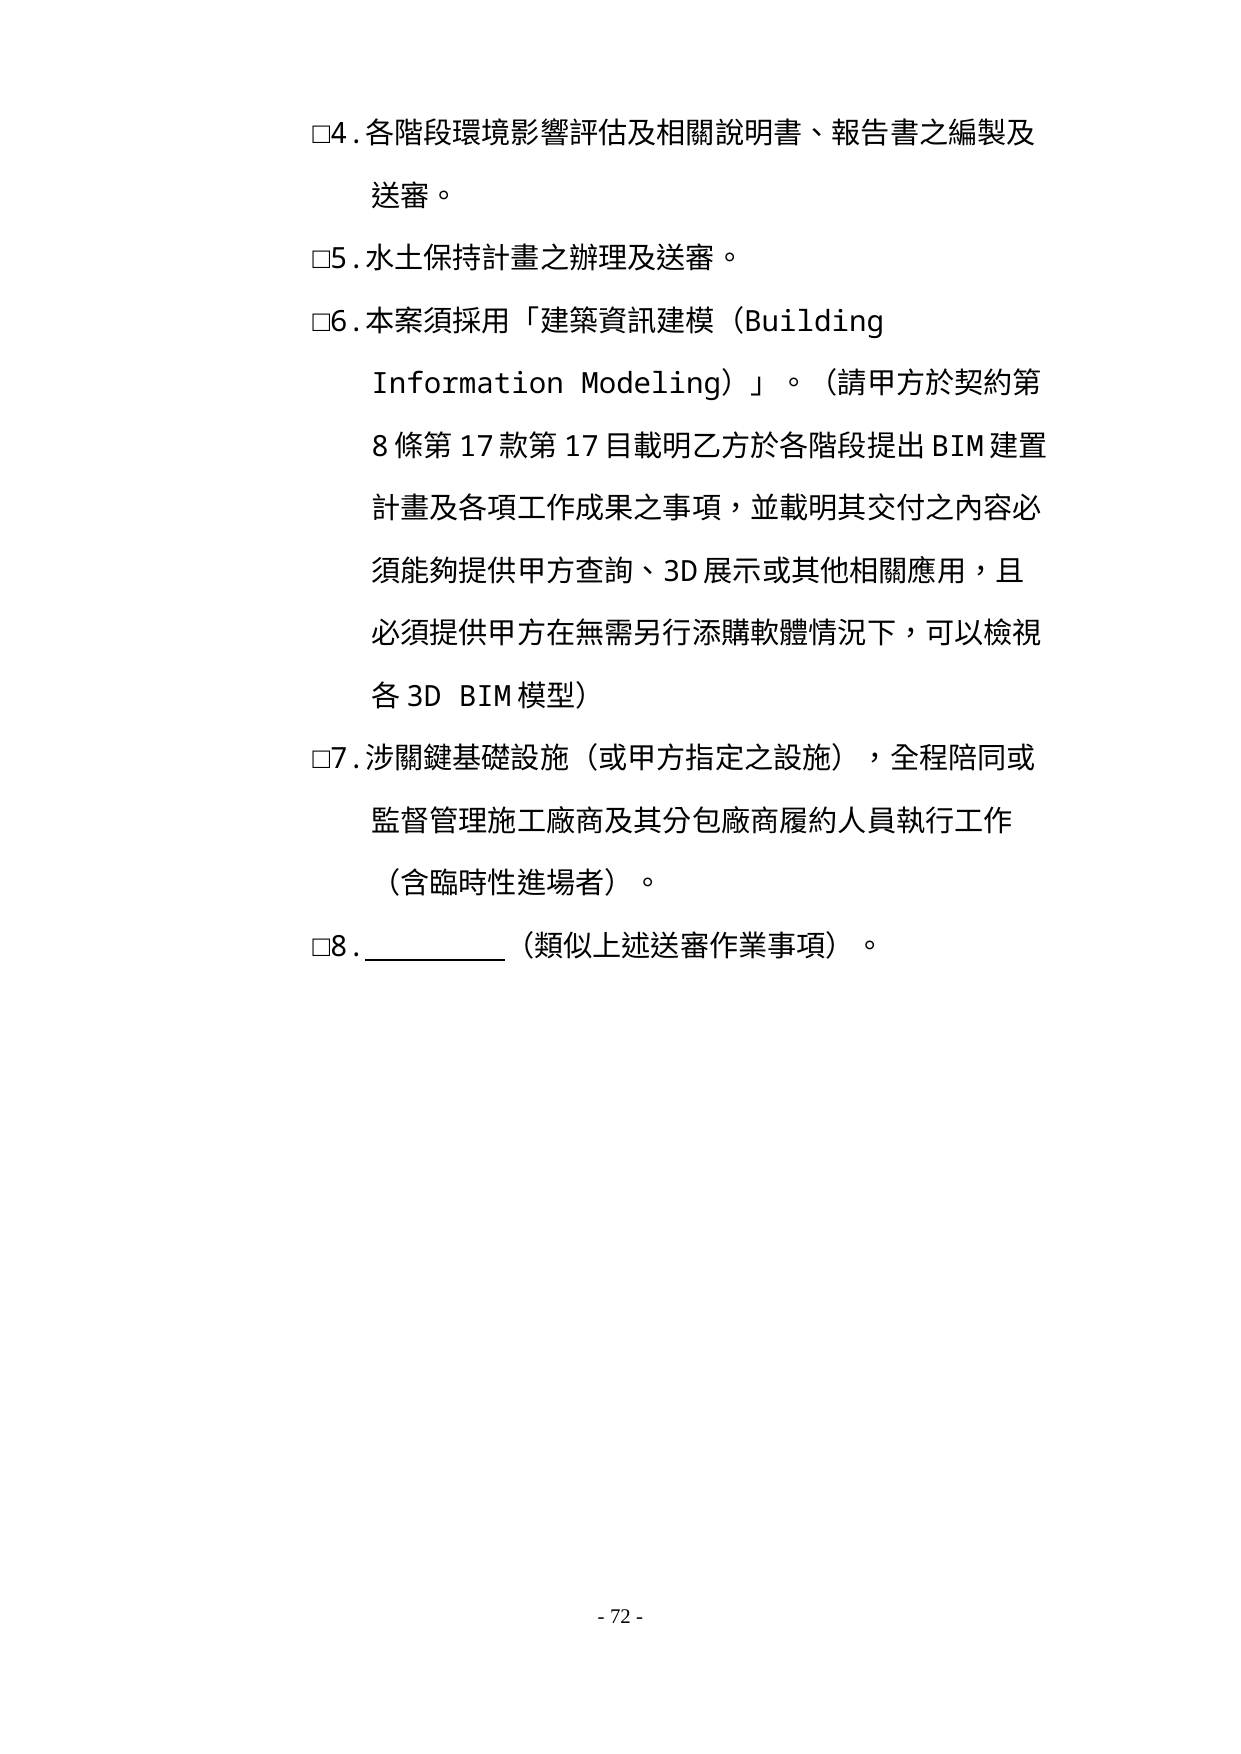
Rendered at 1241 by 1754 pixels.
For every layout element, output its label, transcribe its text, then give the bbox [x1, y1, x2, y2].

text □6.本案須採用「建築資訊建模（Building Information Modeling）」。（請甲方於契約第8條第17款第17目載明乙方於各階段提出BIM建置計畫及各項工作成果之事項，並載明其交付之內容必須能夠提供甲方查詢、3D展示或其他相關應用，且必須提供甲方在無需另行添購軟體情況下，可以檢視各3D BIM模型） [312, 277, 1053, 714]
text □5.水土保持計畫之辦理及送審。 [312, 214, 1053, 277]
text □8. （類似上述送審作業事項）。 [312, 902, 1053, 964]
text □4.各階段環境影響評估及相關說明書、報告書之編製及送審。 [312, 89, 1053, 214]
text □7.涉關鍵基礎設施（或甲方指定之設施），全程陪同或監督管理施工廠商及其分包廠商履約人員執行工作（含臨時性進場者）。 [312, 714, 1053, 902]
